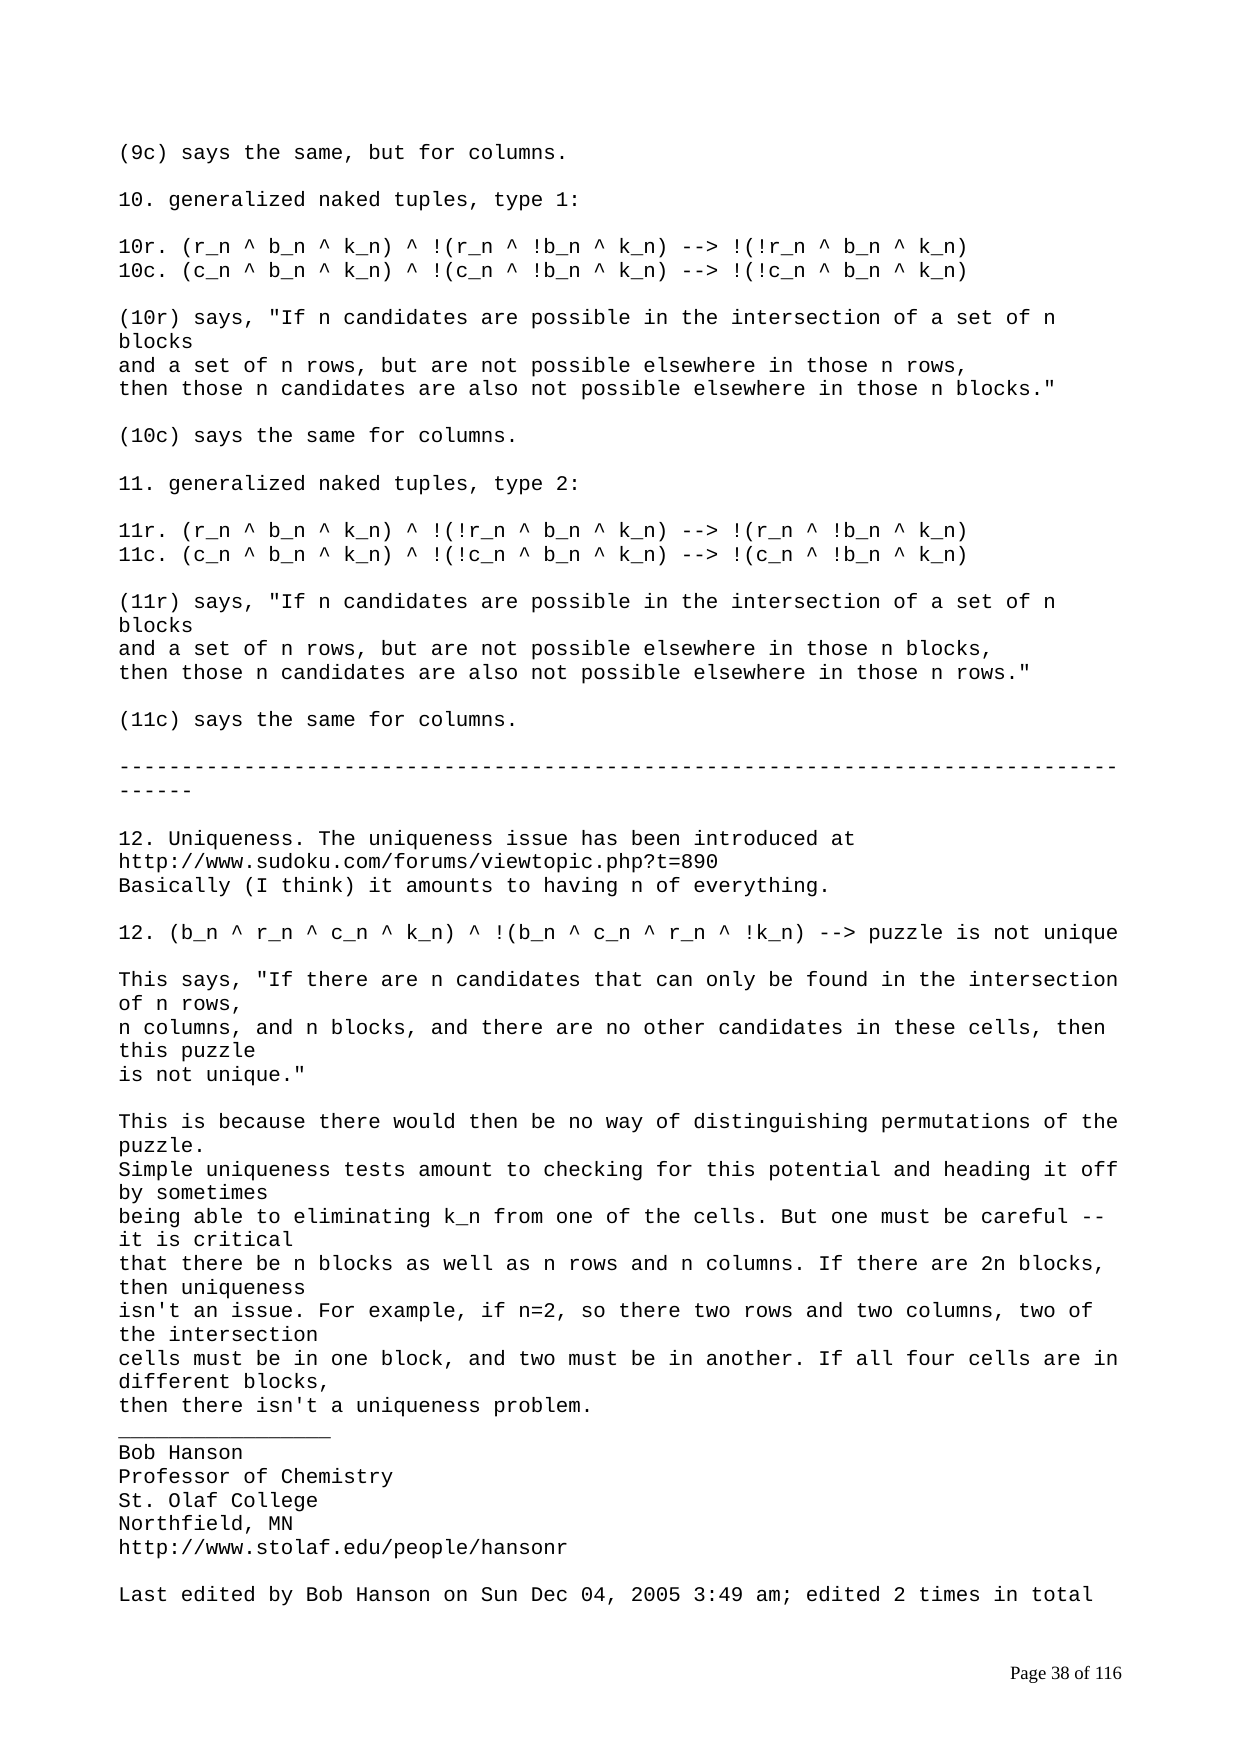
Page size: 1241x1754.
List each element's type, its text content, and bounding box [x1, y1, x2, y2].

text 10. generalized naked tuples, type 1: [118, 189, 1122, 213]
text being able to eliminating k_n from one of the cells. But one must be careful -- it is critical [118, 1206, 1122, 1253]
text Northfield, MN [118, 1513, 1122, 1537]
text and a set of n rows, but are not possible elsewhere in those n rows, [118, 354, 1122, 378]
text 12. Uniqueness. The uniqueness issue has been introduced at [118, 827, 1122, 851]
text (10r) says, "If n candidates are possible in the intersection of a set of n blocks [118, 307, 1122, 354]
text Basically (I think) it amounts to having n of everything. [118, 875, 1122, 898]
text is not unique." [118, 1064, 1122, 1088]
text (10c) says the same for columns. [118, 426, 1122, 449]
text 11r. (r_n ^ b_n ^ k_n) ^ !(!r_n ^ b_n ^ k_n) --> !(r_n ^ !b_n ^ k_n) [118, 520, 1122, 544]
text http://www.sudoku.com/forums/viewtopic.php?t=890 [118, 851, 1122, 875]
text then those n candidates are also not possible elsewhere in those n blocks." [118, 378, 1122, 402]
text This says, "If there are n candidates that can only be found in the intersection of n rows, [118, 969, 1122, 1017]
text Professor of Chemistry [118, 1466, 1122, 1489]
text (11c) says the same for columns. [118, 709, 1122, 733]
text Last edited by Bob Hanson on Sun Dec 04, 2005 3:49 am; edited 2 times in total [118, 1584, 1122, 1608]
text St. Olaf College [118, 1489, 1122, 1513]
text 11c. (c_n ^ b_n ^ k_n) ^ !(!c_n ^ b_n ^ k_n) --> !(c_n ^ !b_n ^ k_n) [118, 544, 1122, 567]
text -------------------------------------------------------------------------------------- [118, 757, 1122, 804]
text (11r) says, "If n candidates are possible in the intersection of a set of n blocks [118, 591, 1122, 638]
text that there be n blocks as well as n rows and n columns. If there are 2n blocks, then uniqueness [118, 1253, 1122, 1300]
text then there isn't a uniqueness problem. [118, 1395, 1122, 1419]
text and a set of n rows, but are not possible elsewhere in those n blocks, [118, 638, 1122, 662]
text This is because there would then be no way of distinguishing permutations of the puzzle. [118, 1111, 1122, 1158]
text http://www.stolaf.edu/people/hansonr [118, 1537, 1122, 1561]
text _________________ [118, 1419, 1122, 1442]
text cells must be in one block, and two must be in another. If all four cells are in different blocks, [118, 1348, 1122, 1395]
text Simple uniqueness tests amount to checking for this potential and heading it off by sometimes [118, 1158, 1122, 1206]
text 11. generalized naked tuples, type 2: [118, 473, 1122, 496]
text 10r. (r_n ^ b_n ^ k_n) ^ !(r_n ^ !b_n ^ k_n) --> !(!r_n ^ b_n ^ k_n) [118, 236, 1122, 260]
text (9c) says the same, but for columns. [118, 142, 1122, 165]
text 12. (b_n ^ r_n ^ c_n ^ k_n) ^ !(b_n ^ c_n ^ r_n ^ !k_n) --> puzzle is not unique [118, 922, 1122, 946]
text Bob Hanson [118, 1442, 1122, 1466]
text n columns, and n blocks, and there are no other candidates in these cells, then this puzzle [118, 1017, 1122, 1064]
text isn't an issue. For example, if n=2, so there two rows and two columns, two of the intersection [118, 1300, 1122, 1348]
text then those n candidates are also not possible elsewhere in those n rows." [118, 662, 1122, 686]
text 10c. (c_n ^ b_n ^ k_n) ^ !(c_n ^ !b_n ^ k_n) --> !(!c_n ^ b_n ^ k_n) [118, 260, 1122, 284]
